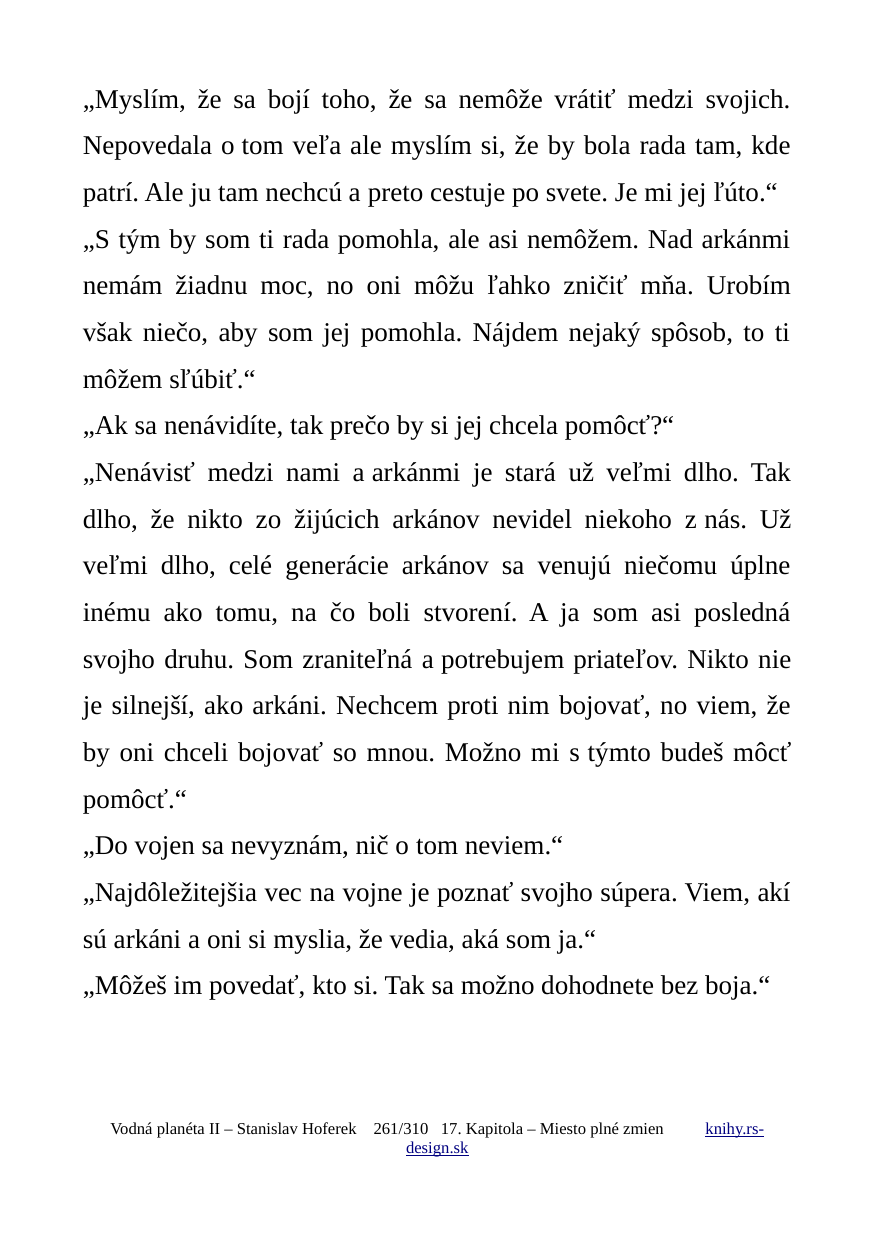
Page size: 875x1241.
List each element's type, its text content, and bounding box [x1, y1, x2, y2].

text „S tým by som ti rada pomohla, ale asi nemôžem. Nad arkánmi nemám žiadnu moc, no oni môžu ľahko zničiť mňa. Urobím však niečo, aby som jej pomohla. Nájdem nejaký spôsob, to ti môžem sľúbiť.“ [83, 223, 791, 394]
text „Myslím, že sa bojí toho, že sa nemôže vrátiť medzi svojich. Nepovedala o tom veľa ale myslím si, že by bola rada tam, kde patrí. Ale ju tam nechcú a preto cestuje po svete. Je mi jej ľúto.“ [83, 83, 791, 207]
text „Nenávisť medzi nami a arkánmi je stará už veľmi dlho. Tak dlho, že nikto zo žijúcich arkánov nevidel niekoho z nás. Už veľmi dlho, celé generácie arkánov sa venujú niečomu úplne inému ako tomu, na čo boli stvorení. A ja som asi posledná svojho druhu. Som zraniteľná a potrebujem priateľov. Nikto nie je silnejší, ako arkáni. Nechcem proti nim bojovať, no viem, že by oni chceli bojovať so mnou. Možno mi s týmto budeš môcť pomôcť.“ [83, 456, 791, 814]
text „Môžeš im povedať, kto si. Tak sa možno dohodnete bez boja.“ [83, 969, 791, 1001]
text „Do vojen sa nevyznám, nič o tom neviem.“ [83, 829, 791, 861]
text „Ak sa nenávidíte, tak prečo by si jej chcela pomôcť?“ [83, 409, 791, 441]
text „Najdôležitejšia vec na vojne je poznať svojho súpera. Viem, akí sú arkáni a oni si myslia, že vedia, aká som ja.“ [83, 876, 791, 954]
